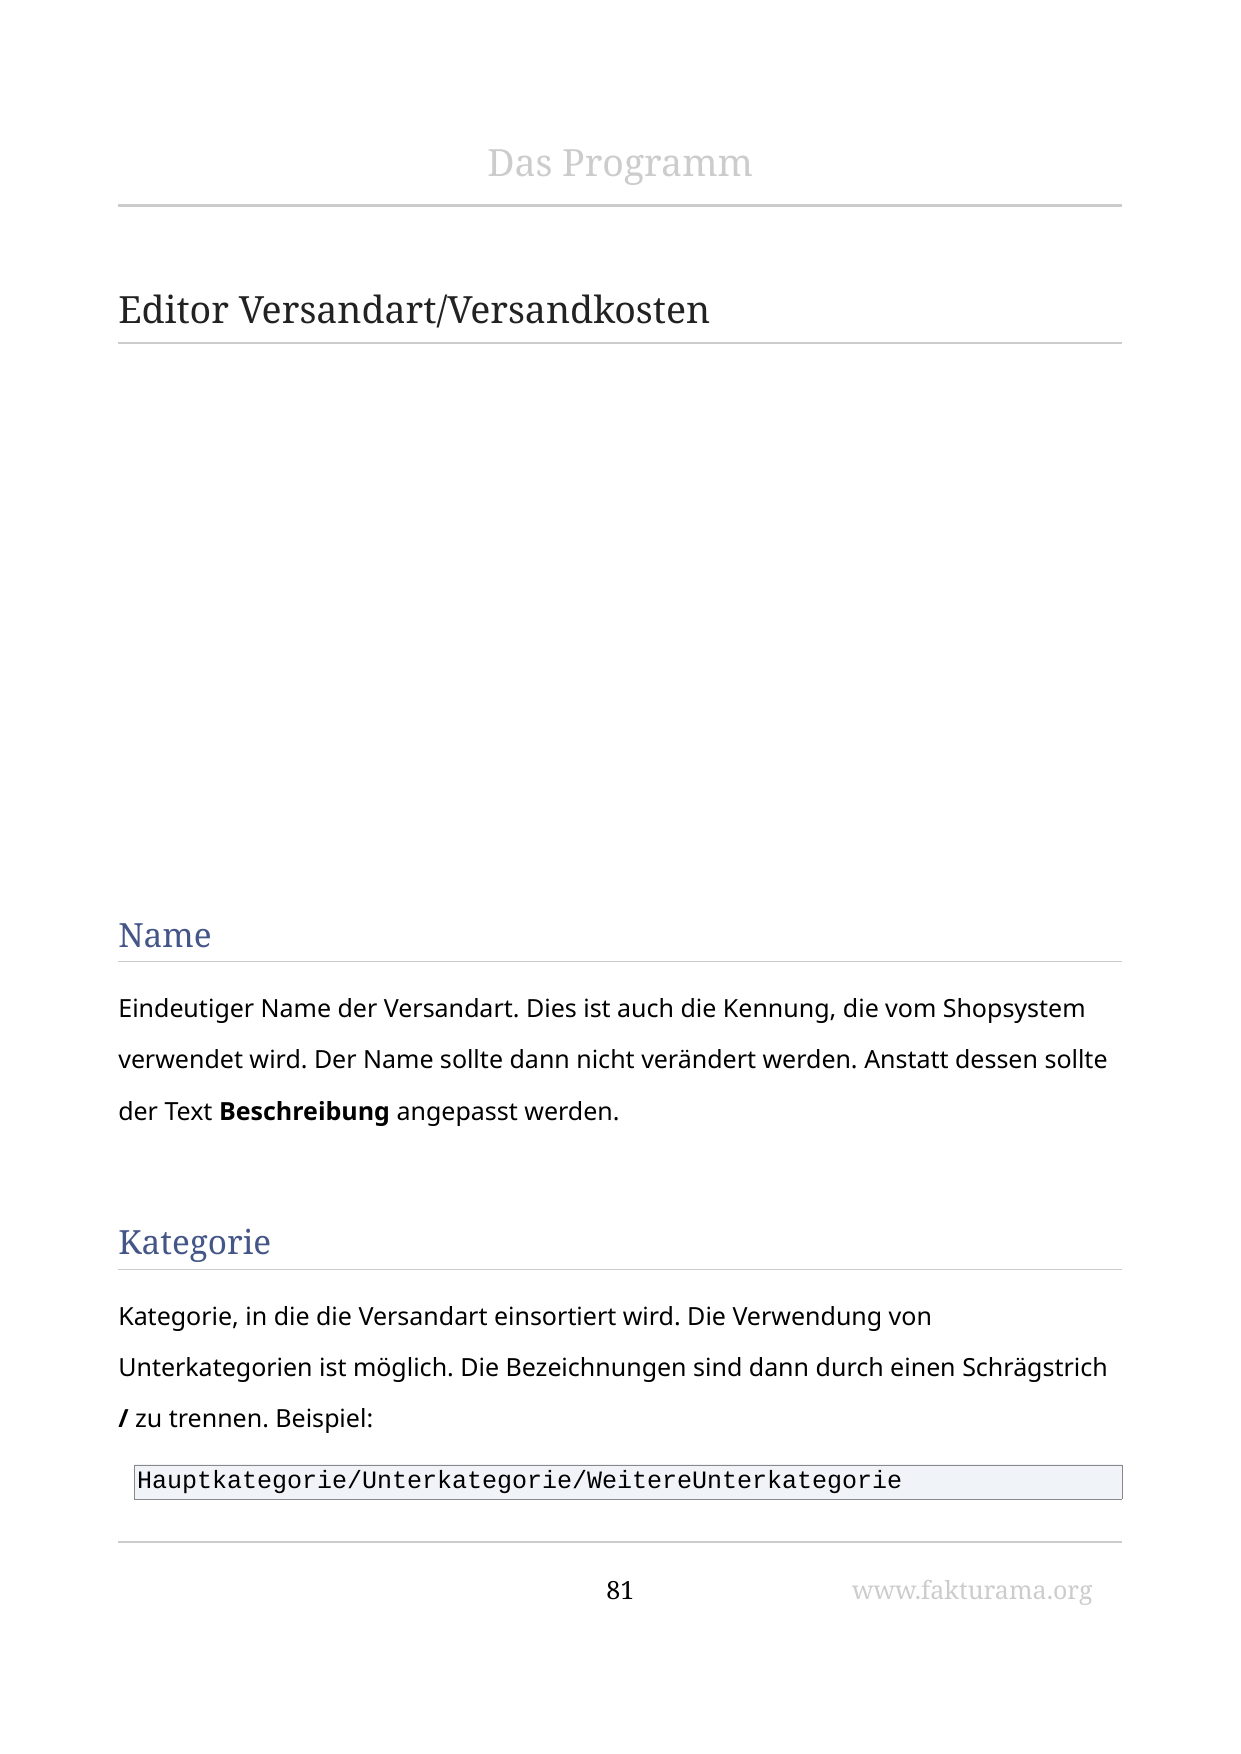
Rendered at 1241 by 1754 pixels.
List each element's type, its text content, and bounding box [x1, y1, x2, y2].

text Kategorie, in die die Versandart einsortiert wird. Die Verwendung von Unterkategorien ist möglich. Die Bezeichnungen sind dann durch einen Schrägstrich / zu trennen. Beispiel: [118, 1299, 1122, 1435]
text Hauptkategorie/Unterkategorie/WeitereUnterkategorie [135, 1466, 1122, 1499]
subtitle Name [118, 911, 1122, 961]
subtitle Editor Versandart/Versandkosten [118, 283, 1122, 342]
text Eindeutiger Name der Versandart. Dies ist auch die Kennung, die vom Shopsystem verwendet wird. Der Name sollte dann nicht verändert werden. Anstatt dessen sollte der Text Beschreibung angepasst werden. [118, 991, 1122, 1127]
subtitle Kategorie [118, 1219, 1122, 1269]
